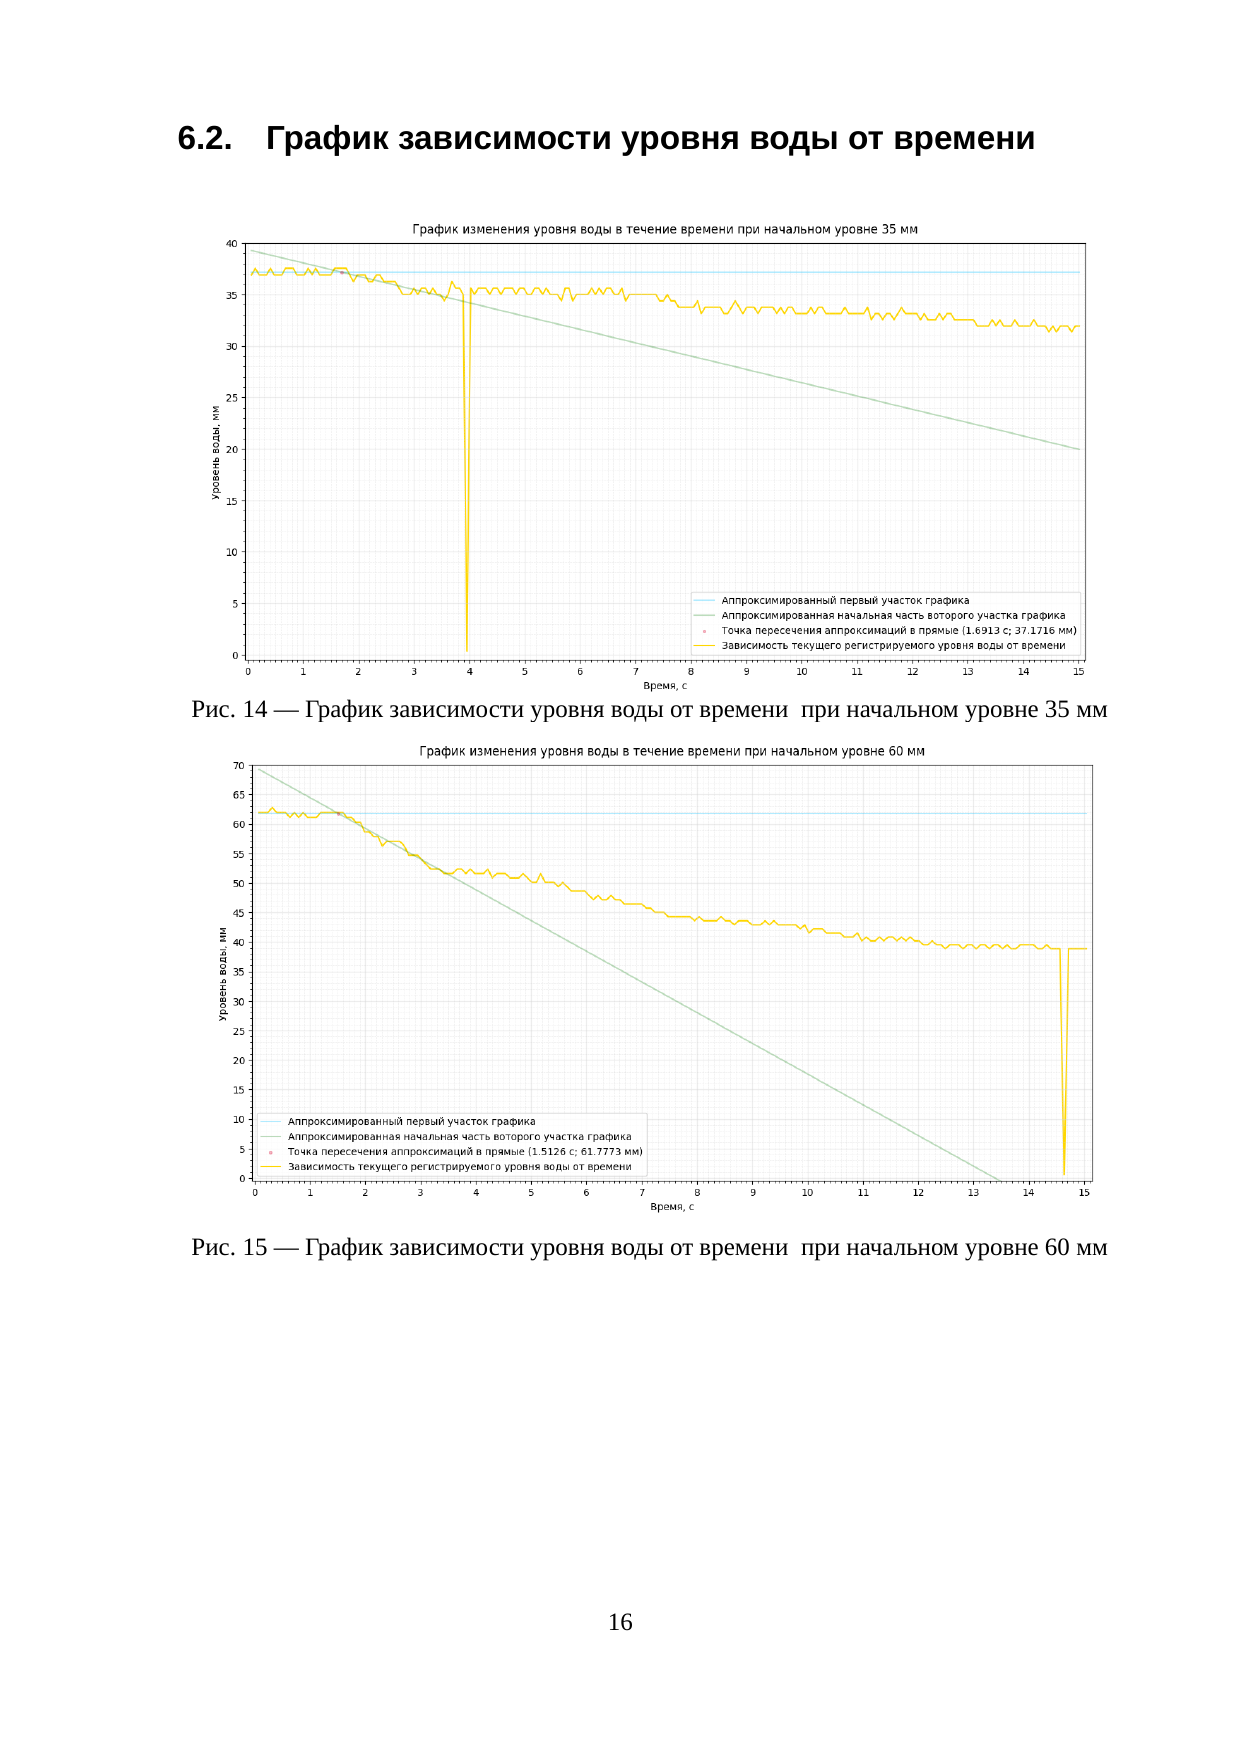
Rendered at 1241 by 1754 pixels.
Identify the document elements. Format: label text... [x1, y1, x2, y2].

subtitle График зависимости уровня воды от времени [118, 118, 1122, 157]
picture [177, 722, 1128, 1218]
picture [181, 205, 1119, 694]
text Рис. 15 — График зависимости уровня воды от времени при начальном уровне 60 мм [118, 1232, 1122, 1261]
text Рис. 14 — График зависимости уровня воды от времени при начальном уровне 35 мм [118, 694, 1122, 723]
